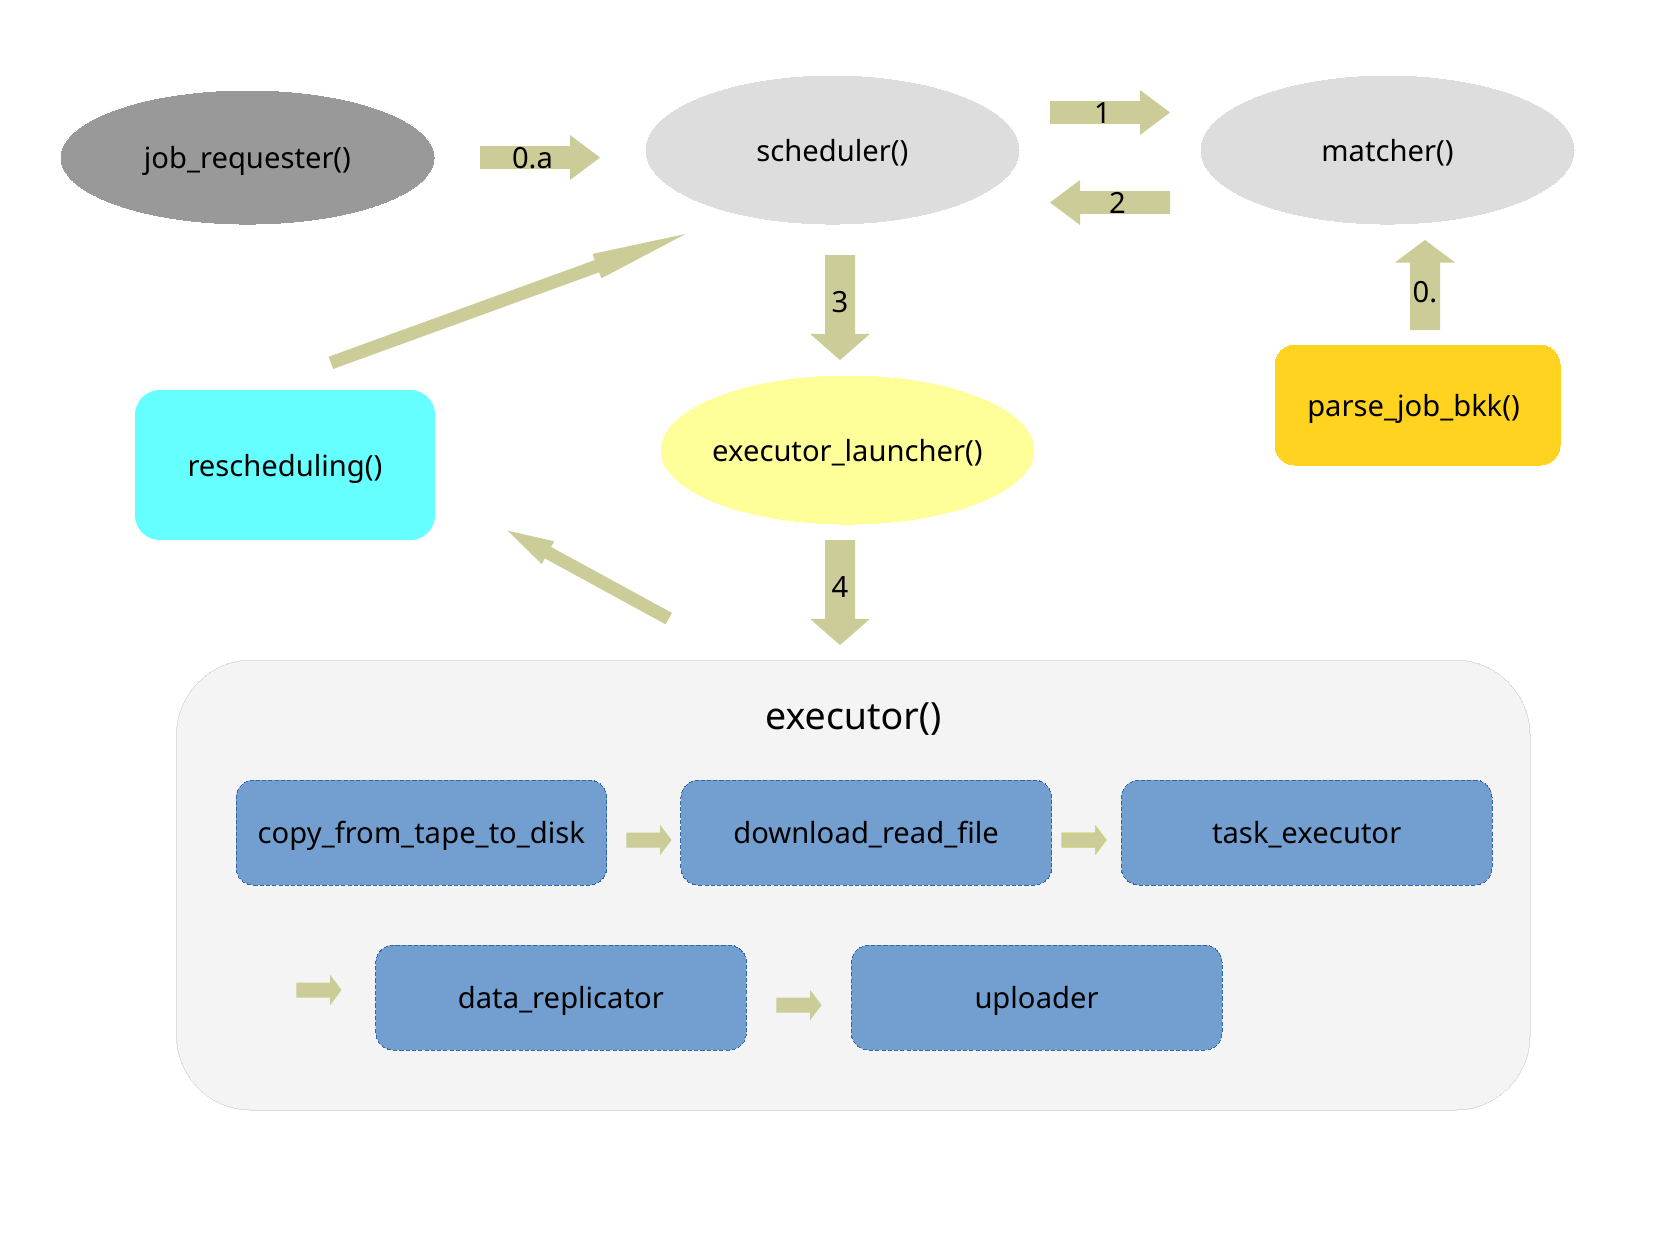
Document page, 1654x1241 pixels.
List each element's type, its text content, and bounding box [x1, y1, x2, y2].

text_box rescheduling() [135, 390, 436, 541]
text_box executor() [176, 660, 1531, 1111]
text_box copy_from_tape_to_disk [236, 780, 607, 886]
text_box 4 [810, 540, 871, 646]
text_box executor_launcher() [660, 375, 1036, 526]
text_box [1061, 825, 1107, 856]
text_box download_read_file [680, 780, 1052, 886]
text_box [507, 530, 672, 625]
text_box 0. [1395, 240, 1456, 331]
text_box scheduler() [645, 75, 1021, 226]
text_box [626, 825, 672, 856]
text_box job_requester() [60, 90, 436, 226]
text_box 3 [810, 255, 871, 361]
text_box matcher() [1200, 75, 1576, 226]
text_box parse_job_bkk() [1275, 345, 1561, 466]
text_box [328, 233, 686, 369]
text_box 1 [1050, 90, 1171, 136]
text_box [776, 990, 822, 1021]
text_box data_replicator [375, 945, 747, 1051]
text_box 2 [1050, 180, 1171, 226]
text_box uploader [851, 945, 1223, 1051]
text_box [296, 975, 342, 1006]
text_box task_executor [1121, 780, 1493, 886]
text_box 0.a [480, 135, 601, 181]
